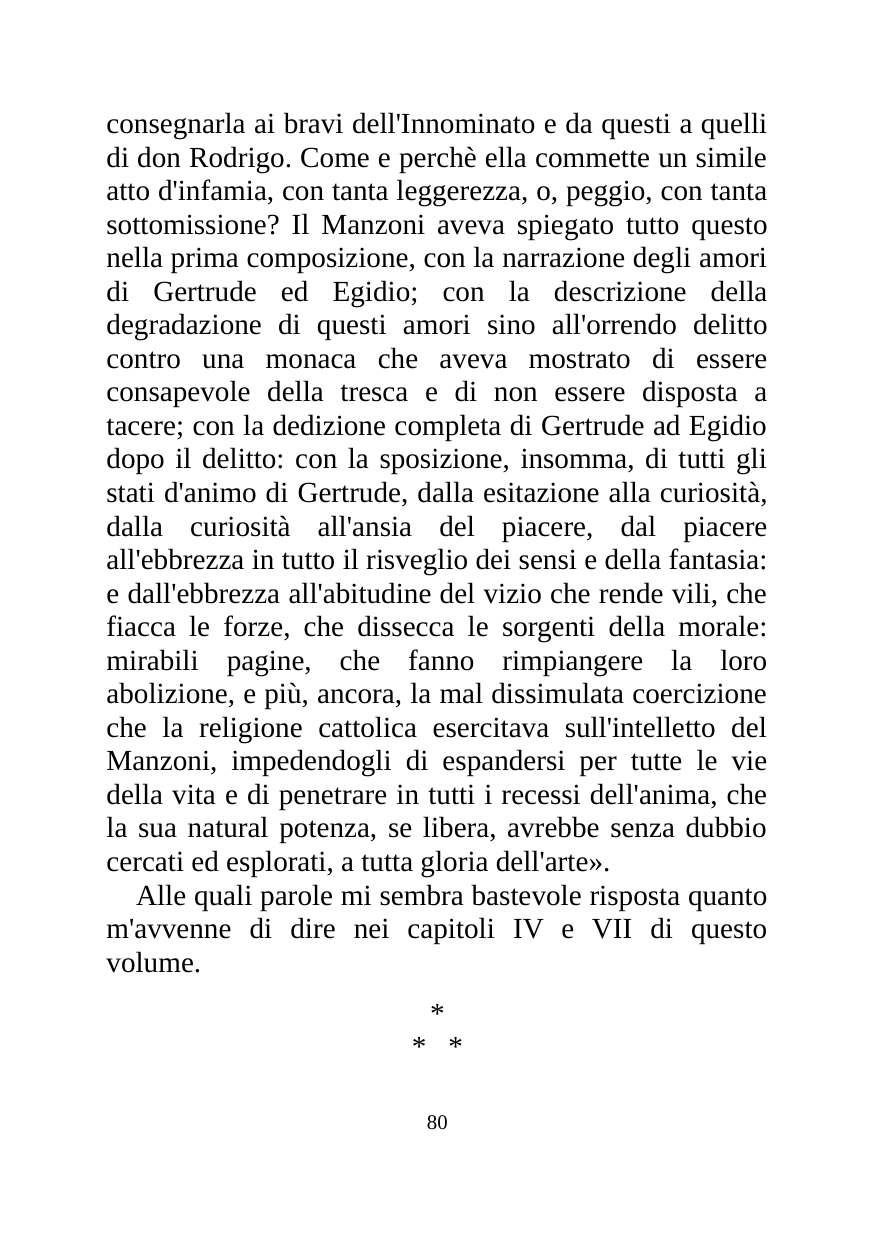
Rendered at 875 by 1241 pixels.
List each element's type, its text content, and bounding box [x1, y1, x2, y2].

text Alle quali parole mi sembra bastevole risposta quanto m'avvenne di dire nei capitoli IV e VII di questo volume. [106, 878, 768, 978]
text consegnarla ai bravi dell'Innominato e da questi a quelli di don Rodrigo. Come e perchè ella commette un simile atto d'infamia, con tanta leggerezza, o, peggio, con tanta sottomissione? Il Manzoni aveva spiegato tutto questo nella prima composizione, con la narrazione degli amori di Gertrude ed Egidio; con la descrizione della degradazione di questi amori sino all'orrendo delitto contro una monaca che aveva mostrato di essere consapevole della tresca e di non essere disposta a tacere; con la dedizione completa di Gertrude ad Egidio dopo il delitto: con la sposizione, insomma, di tutti gli stati d'animo di Gertrude, dalla esitazione alla curiosità, dalla curiosità all'ansia del piacere, dal piacere all'ebbrezza in tutto il risveglio dei sensi e della fantasia: e dall'ebbrezza all'abitudine del vizio che rende vili, che fiacca le forze, che dissecca le sorgenti della morale: mirabili pagine, che fanno rimpiangere la loro abolizione, e più, ancora, la mal dissimulata coercizione che la religione cattolica esercitava sull'intelletto del Manzoni, impedendogli di espandersi per tutte le vie della vita e di penetrare in tutti i recessi dell'anima, che la sua natural potenza, se libera, avrebbe senza dubbio cercati ed esplorati, a tutta gloria dell'arte». [106, 106, 768, 878]
text * * * [106, 996, 768, 1063]
